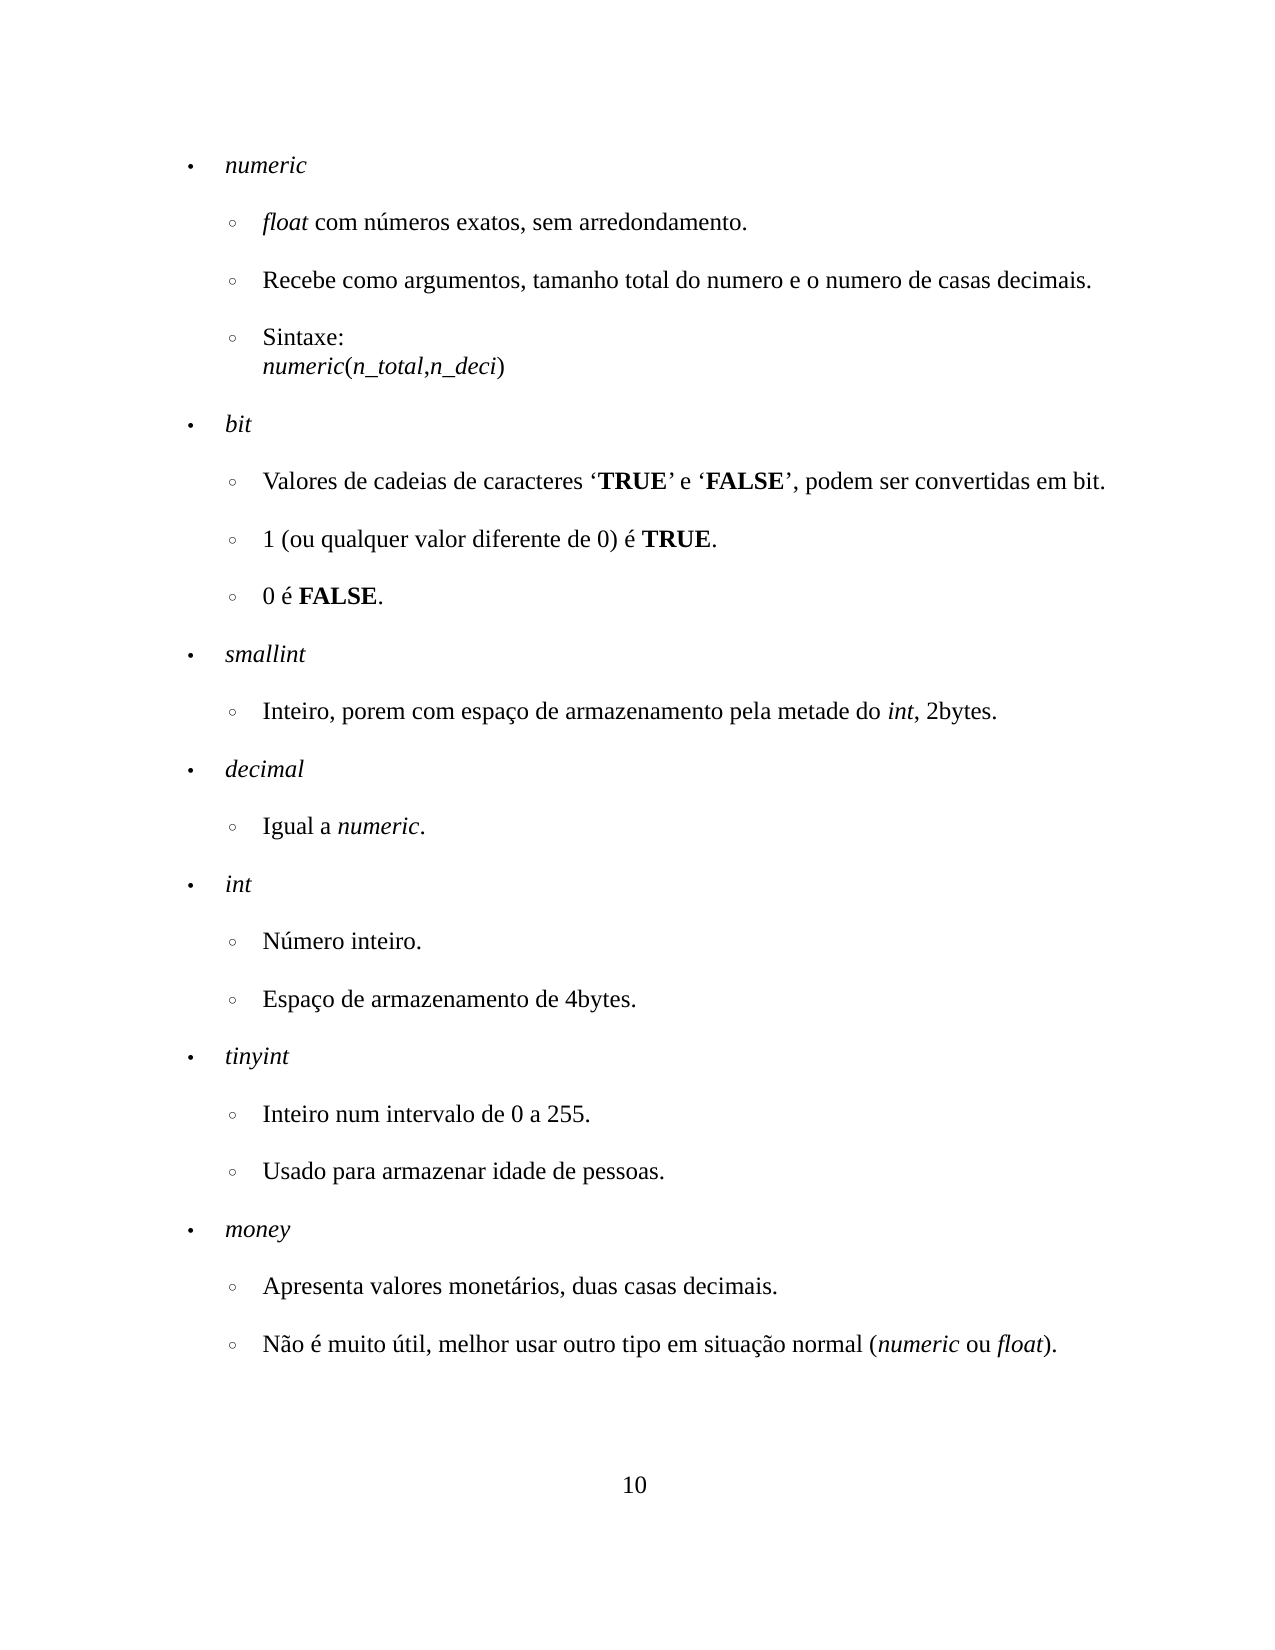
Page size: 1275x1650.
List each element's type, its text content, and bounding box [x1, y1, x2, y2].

list Igual a numeric. [225, 811, 1125, 869]
list bit [187, 409, 1125, 466]
list Sintaxe: numeric(n_total,n_deci) [225, 322, 1125, 409]
list Espaço de armazenamento de 4bytes. [225, 984, 1125, 1041]
list Apresenta valores monetários, duas casas decimais. [225, 1271, 1125, 1329]
list 1 (ou qualquer valor diferente de 0) é TRUE. [225, 524, 1125, 581]
list Valores de cadeias de caracteres ‘TRUE’ e ‘FALSE’, podem ser convertidas em bit. [225, 466, 1125, 524]
list Recebe como argumentos, tamanho total do numero e o numero de casas decimais. [225, 265, 1125, 322]
list Usado para armazenar idade de pessoas. [225, 1156, 1125, 1214]
list int [187, 869, 1125, 926]
list money [187, 1214, 1125, 1271]
list numeric [187, 150, 1125, 207]
list float com números exatos, sem arredondamento. [225, 207, 1125, 265]
list Inteiro num intervalo de 0 a 255. [225, 1099, 1125, 1156]
list Inteiro, porem com espaço de armazenamento pela metade do int, 2bytes. [225, 696, 1125, 754]
list 0 é FALSE. [225, 581, 1125, 639]
list tinyint [187, 1041, 1125, 1099]
list Número inteiro. [225, 926, 1125, 984]
list decimal [187, 754, 1125, 811]
list Não é muito útil, melhor usar outro tipo em situação normal (numeric ou float). [225, 1329, 1125, 1386]
list smallint [187, 639, 1125, 696]
